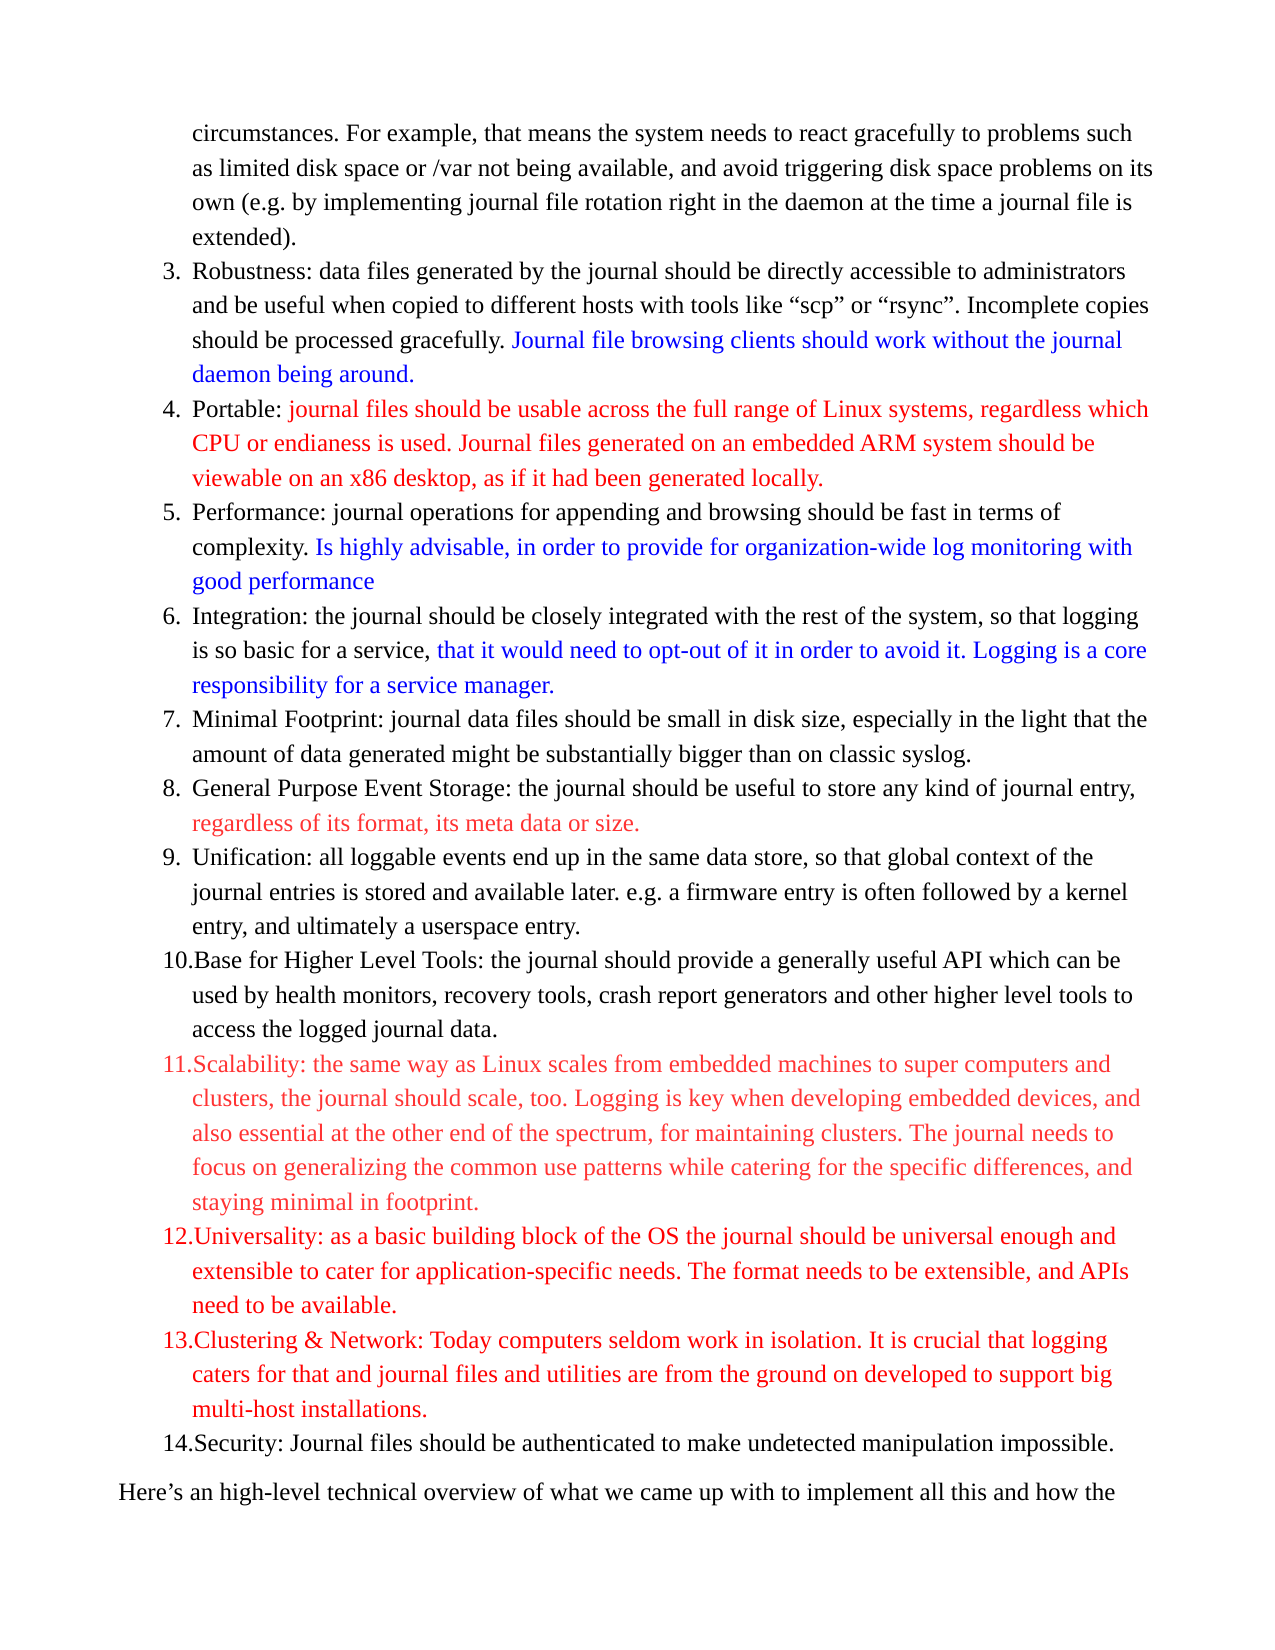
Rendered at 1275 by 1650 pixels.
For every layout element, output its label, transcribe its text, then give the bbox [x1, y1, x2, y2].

list Universality: as a basic building block of the OS the journal should be universal enough and extensible to cater for application-specific needs. The format needs to be extensible, and APIs need to be available. [162, 1221, 1157, 1319]
list Clustering & Network: Today computers seldom work in isolation. It is crucial that logging caters for that and journal files and utilities are from the ground on developed to support big multi-host installations. [162, 1325, 1157, 1423]
text Here’s an high-level technical overview of what we came up with to implement all this and how the [118, 1477, 1157, 1506]
list Portable: journal files should be usable across the full range of Linux systems, regardless which CPU or endianess is used. Journal files generated on an embedded ARM system should be viewable on an x86 desktop, as if it had been generated locally. [162, 394, 1157, 492]
list Scalability: the same way as Linux scales from embedded machines to super computers and clusters, the journal should scale, too. Logging is key when developing embedded devices, and also essential at the other end of the spectrum, for maintaining clusters. The journal needs to focus on generalizing the common use patterns while catering for the specific differences, and staying minimal in footprint. [162, 1049, 1157, 1216]
list General Purpose Event Storage: the journal should be useful to store any kind of journal entry, regardless of its format, its meta data or size. [162, 773, 1157, 836]
list Minimal Footprint: journal data files should be small in disk size, especially in the light that the amount of data generated might be substantially bigger than on classic syslog. [162, 704, 1157, 767]
list circumstances. For example, that means the system needs to react gracefully to problems such as limited disk space or /var not being available, and avoid triggering disk space problems on its own (e.g. by implementing journal file rotation right in the daemon at the time a journal file is extended). [162, 118, 1157, 250]
list Performance: journal operations for appending and browsing should be fast in terms of complexity. Is highly advisable, in order to provide for organization-wide log monitoring with good performance [162, 497, 1157, 595]
list Unification: all loggable events end up in the same data store, so that global context of the journal entries is stored and available later. e.g. a firmware entry is often followed by a kernel entry, and ultimately a userspace entry. [162, 842, 1157, 940]
list Base for Higher Level Tools: the journal should provide a generally useful API which can be used by health monitors, recovery tools, crash report generators and other higher level tools to access the logged journal data. [162, 946, 1157, 1043]
list Integration: the journal should be closely integrated with the rest of the system, so that logging is so basic for a service, that it would need to opt-out of it in order to avoid it. Logging is a core responsibility for a service manager. [162, 601, 1157, 698]
list Robustness: data files generated by the journal should be directly accessible to administrators and be useful when copied to different hosts with tools like “scp” or “rsync”. Incomplete copies should be processed gracefully. Journal file browsing clients should work without the journal daemon being around. [162, 256, 1157, 388]
list Security: Journal files should be authenticated to make undetected manipulation impossible. [162, 1428, 1157, 1457]
